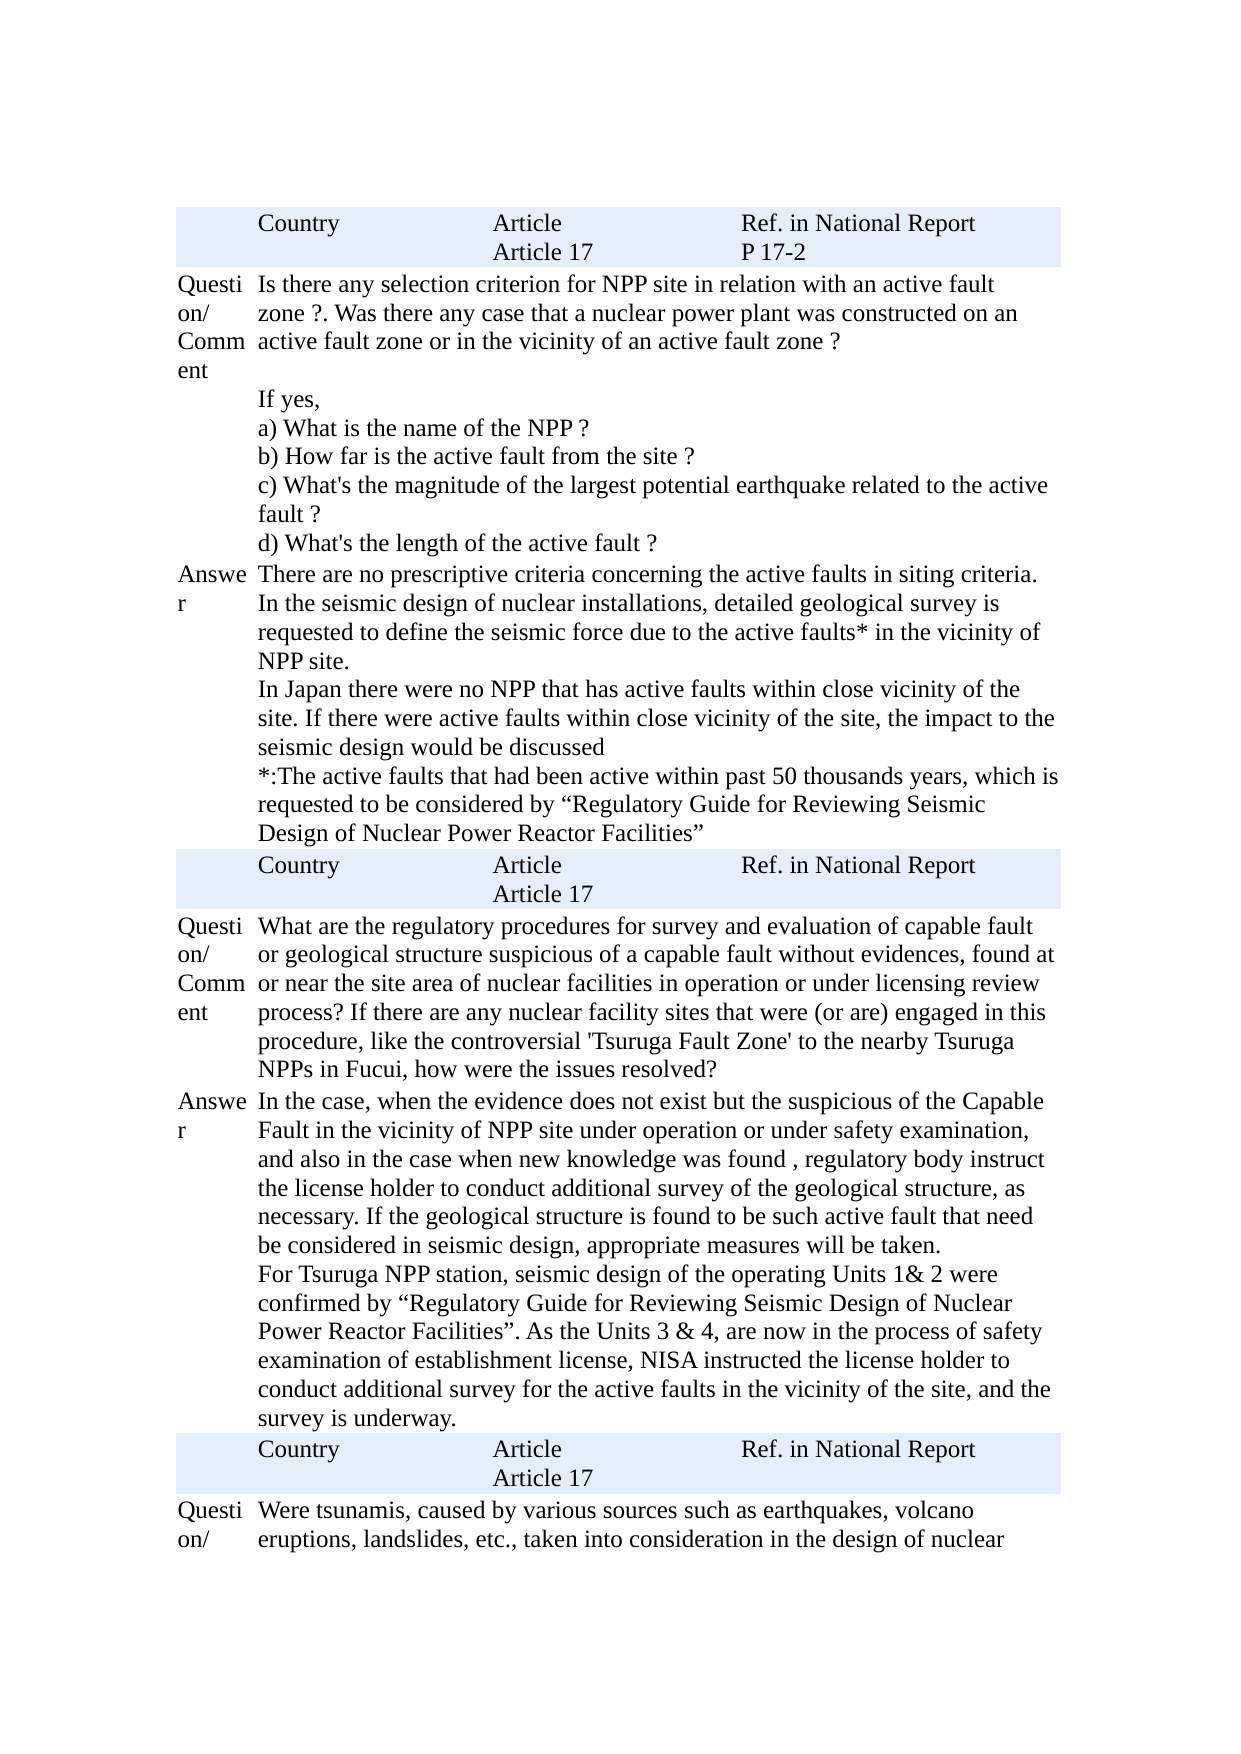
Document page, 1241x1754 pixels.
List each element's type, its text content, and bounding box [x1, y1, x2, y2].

table_cell In the case, when the evidence does not exist but the suspicious of the Capable Fault in the vicinity of NPP site under operation or under safety examination, and also in the case when new knowledge was found , regulatory body instruct the license holder to conduct additional survey of the geological structure, as necessary. If the geological structure is found to be such active fault that need be considered in seismic design, appropriate measures will be taken. For Tsuruga NPP station, seismic design of the operating Units 1& 2 were confirmed by “Regulatory Guide for Reviewing Seismic Design of Nuclear Power Reactor Facilities”. As the Units 3 & 4, are now in the process of safety examination of establishment license, NISA instructed the license holder to conduct additional survey for the active faults in the vicinity of the site, and the survey is underway. [256, 1085, 1061, 1433]
table_cell What are the regulatory procedures for survey and evaluation of capable fault or geological structure suspicious of a capable fault without evidences, found at or near the site area of nuclear facilities in operation or under licensing review process? If there are any nuclear facility sites that were (or are) engaged in this procedure, like the controversial 'Tsuruga Fault Zone' to the nearby Tsuruga NPPs in Fucui, how were the issues resolved? [256, 909, 1061, 1085]
table_cell Answer [176, 558, 256, 849]
table_cell [176, 207, 256, 267]
table_cell There are no prescriptive criteria concerning the active faults in siting criteria. In the seismic design of nuclear installations, detailed geological survey is requested to define the seismic force due to the active faults* in the vicinity of NPP site. In Japan there were no NPP that has active faults within close vicinity of the site. If there were active faults within close vicinity of the site, the impact to the seismic design would be discussed *:The active faults that had been active within past 50 thousands years, which is requested to be considered by “Regulatory Guide for Reviewing Seismic Design of Nuclear Power Reactor Facilities” [256, 558, 1061, 849]
table_cell Question/ [176, 1494, 256, 1554]
table_cell Country [256, 207, 491, 267]
table_cell [176, 849, 256, 909]
table_cell Question/ Comment [176, 909, 256, 1085]
table_cell Question/ Comment [176, 268, 256, 558]
table_cell Answer [176, 1085, 256, 1433]
table_cell Ref. in National Report [739, 1433, 1061, 1494]
table_cell Ref. in National Report [739, 849, 1061, 909]
table_cell Article Article 17 [491, 207, 739, 267]
table_cell Is there any selection criterion for NPP site in relation with an active fault zone ?. Was there any case that a nuclear power plant was constructed on an active fault zone or in the vicinity of an active fault zone ? If yes, a) What is the name of the NPP ? b) How far is the active fault from the site ? c) What's the magnitude of the largest potential earthquake related to the active fault ? d) What's the length of the active fault ? [256, 268, 1061, 558]
table_cell Country [256, 1433, 491, 1494]
table_cell Ref. in National Report P 17-2 [739, 207, 1061, 267]
table_cell Country [256, 849, 491, 909]
table_cell Article Article 17 [491, 849, 739, 909]
table_cell Article Article 17 [491, 1433, 739, 1494]
table_cell Were tsunamis, caused by various sources such as earthquakes, volcano eruptions, landslides, etc., taken into consideration in the design of nuclear [256, 1494, 1061, 1554]
table_cell [176, 1433, 256, 1494]
